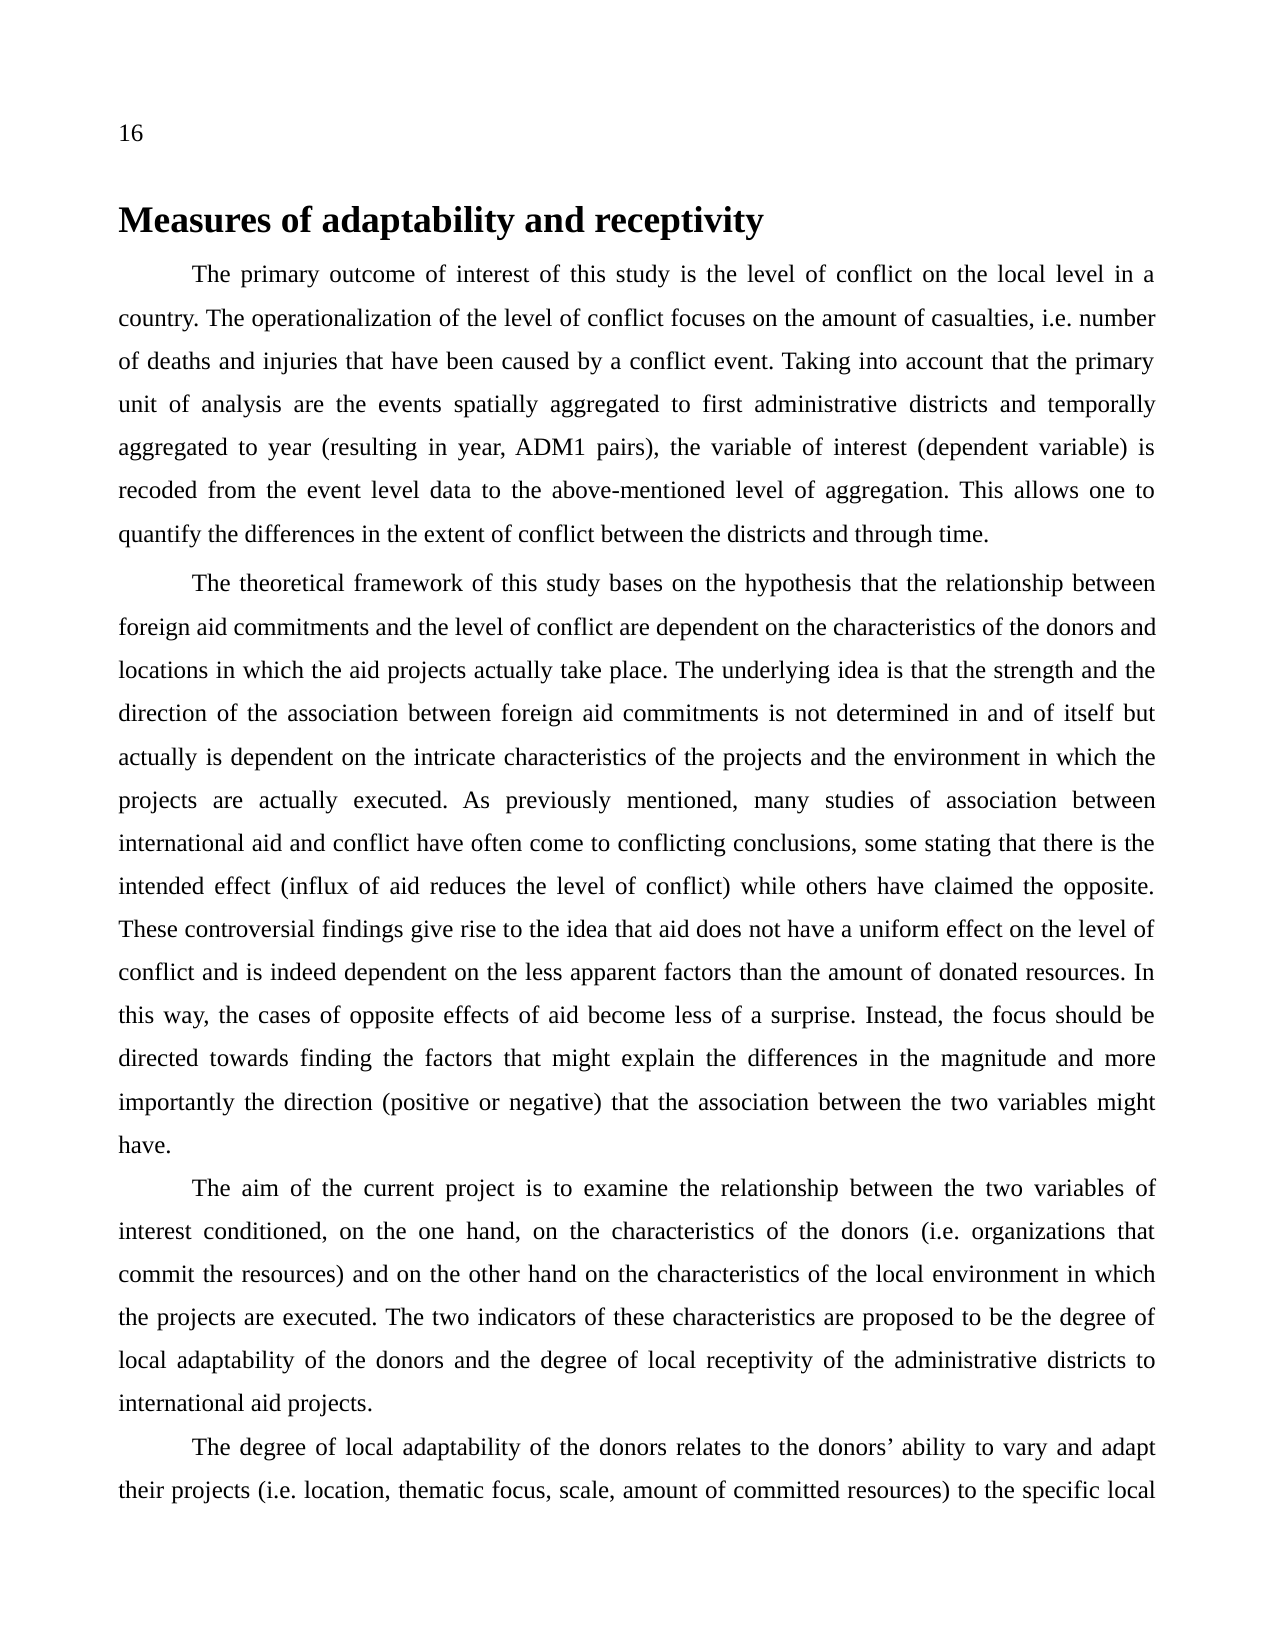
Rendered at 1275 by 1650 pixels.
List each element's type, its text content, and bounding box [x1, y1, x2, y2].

text The theoretical framework of this study bases on the hypothesis that the relationship between foreign aid commitments and the level of conflict are dependent on the characteristics of the donors and locations in which the aid projects actually take place. The underlying idea is that the strength and the direction of the association between foreign aid commitments is not determined in and of itself but actually is dependent on the intricate characteristics of the projects and the environment in which the projects are actually executed. As previously mentioned, many studies of association between international aid and conflict have often come to conflicting conclusions, some stating that there is the intended effect (influx of aid reduces the level of conflict) while others have claimed the opposite. These controversial findings give rise to the idea that aid does not have a uniform effect on the level of conflict and is indeed dependent on the less apparent factors than the amount of donated resources. In this way, the cases of opposite effects of aid become less of a surprise. Instead, the focus should be directed towards finding the factors that might explain the differences in the magnitude and more importantly the direction (positive or negative) that the association between the two variables might have. [118, 562, 1157, 1158]
text The degree of local adaptability of the donors relates to the donors’ ability to vary and adapt their projects (i.e. location, thematic focus, scale, amount of committed resources) to the specific local [118, 1432, 1157, 1503]
text The aim of the current project is to examine the relationship between the two variables of interest conditioned, on the one hand, on the characteristics of the donors (i.e. organizations that commit the resources) and on the other hand on the characteristics of the local environment in which the projects are executed. The two indicators of these characteristics are proposed to be the degree of local adaptability of the donors and the degree of local receptivity of the administrative districts to international aid projects. [118, 1173, 1157, 1417]
text The primary outcome of interest of this study is the level of conflict on the local level in a country. The operationalization of the level of conflict focuses on the amount of casualties, i.e. number of deaths and injuries that have been caused by a conflict event. Taking into account that the primary unit of analysis are the events spatially aggregated to first administrative districts and temporally aggregated to year (resulting in year, ADM1 pairs), the variable of interest (dependent variable) is recoded from the event level data to the above-mentioned level of aggregation. This allows one to quantify the differences in the extent of conflict between the districts and through time. [118, 253, 1157, 547]
subtitle Measures of adaptability and receptivity [118, 197, 1157, 240]
